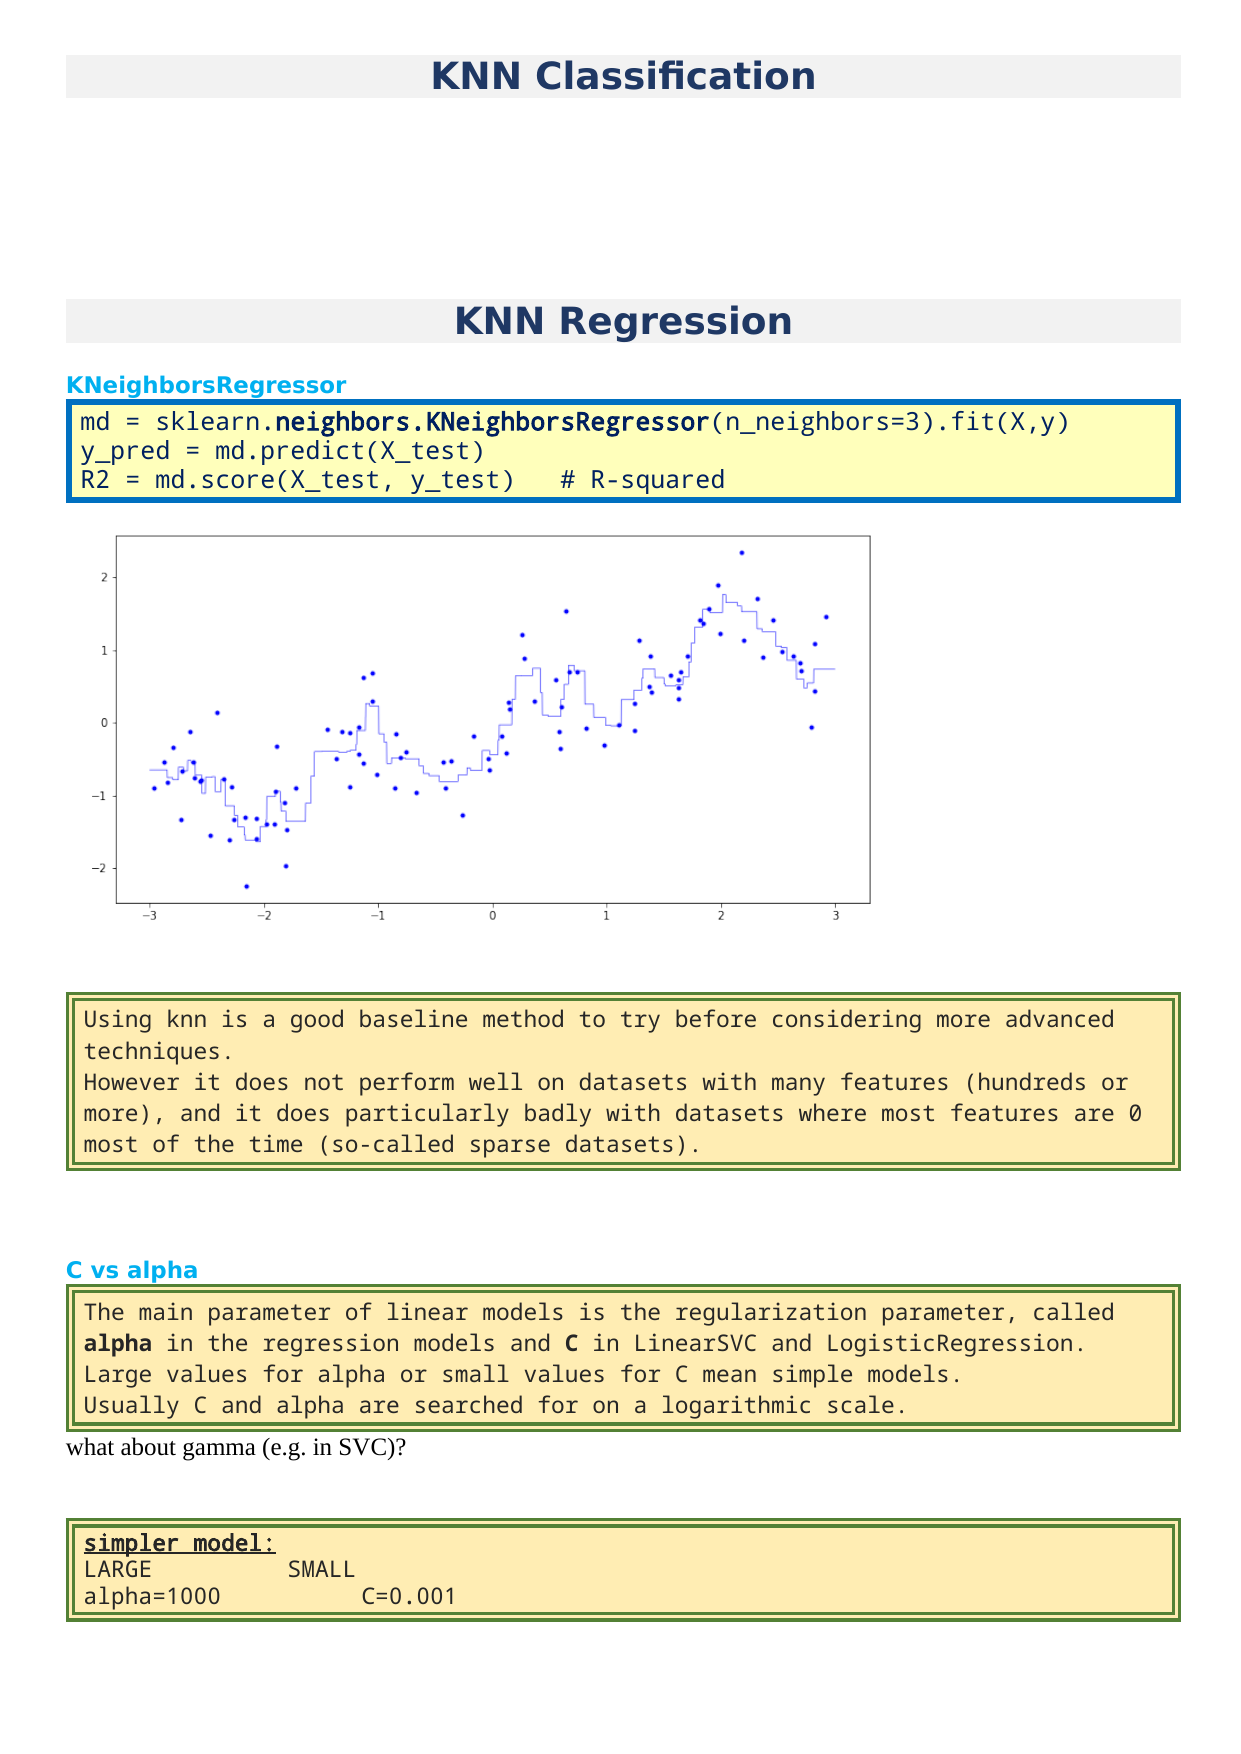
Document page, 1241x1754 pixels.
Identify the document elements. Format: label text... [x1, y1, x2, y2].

text md = sklearn.neighbors.KNeighborsRegressor(n_neighbors=3).fit(X,y) [72, 405, 1175, 428]
text Usually C and alpha are searched for on a logarithmic scale. [69, 1378, 1178, 1429]
text Using knn is a good baseline method to try before considering more advanced techniques. [69, 995, 1178, 1054]
text However it does not perform well on datasets with many features (hundreds or more), and it does particularly badly with datasets where most features are 0 most of the time (so-called sparse datasets). [69, 1054, 1178, 1168]
text y_pred = md.predict(X_test) [72, 428, 1175, 457]
text simpler model: [69, 1521, 1178, 1545]
title C vs alpha [66, 1257, 1181, 1284]
text LARGE SMALL [75, 1545, 1172, 1572]
text what about gamma (e.g. in SVC)? [66, 1432, 1181, 1461]
text The main parameter of linear models is the regularization parameter, called alpha in the regression models and C in LinearSVC and LogisticRegression. Large values for alpha or small values for C mean simple models. [69, 1287, 1178, 1378]
subtitle KNN Regression [66, 299, 1181, 343]
picture [83, 523, 881, 930]
subtitle KNN Classification [66, 55, 1181, 98]
text R2 = md.score(X_test, y_test) # R-squared [72, 457, 1175, 497]
text alpha=1000 C=0.001 [69, 1572, 1178, 1618]
title KNeighborsRegressor [66, 372, 1181, 399]
